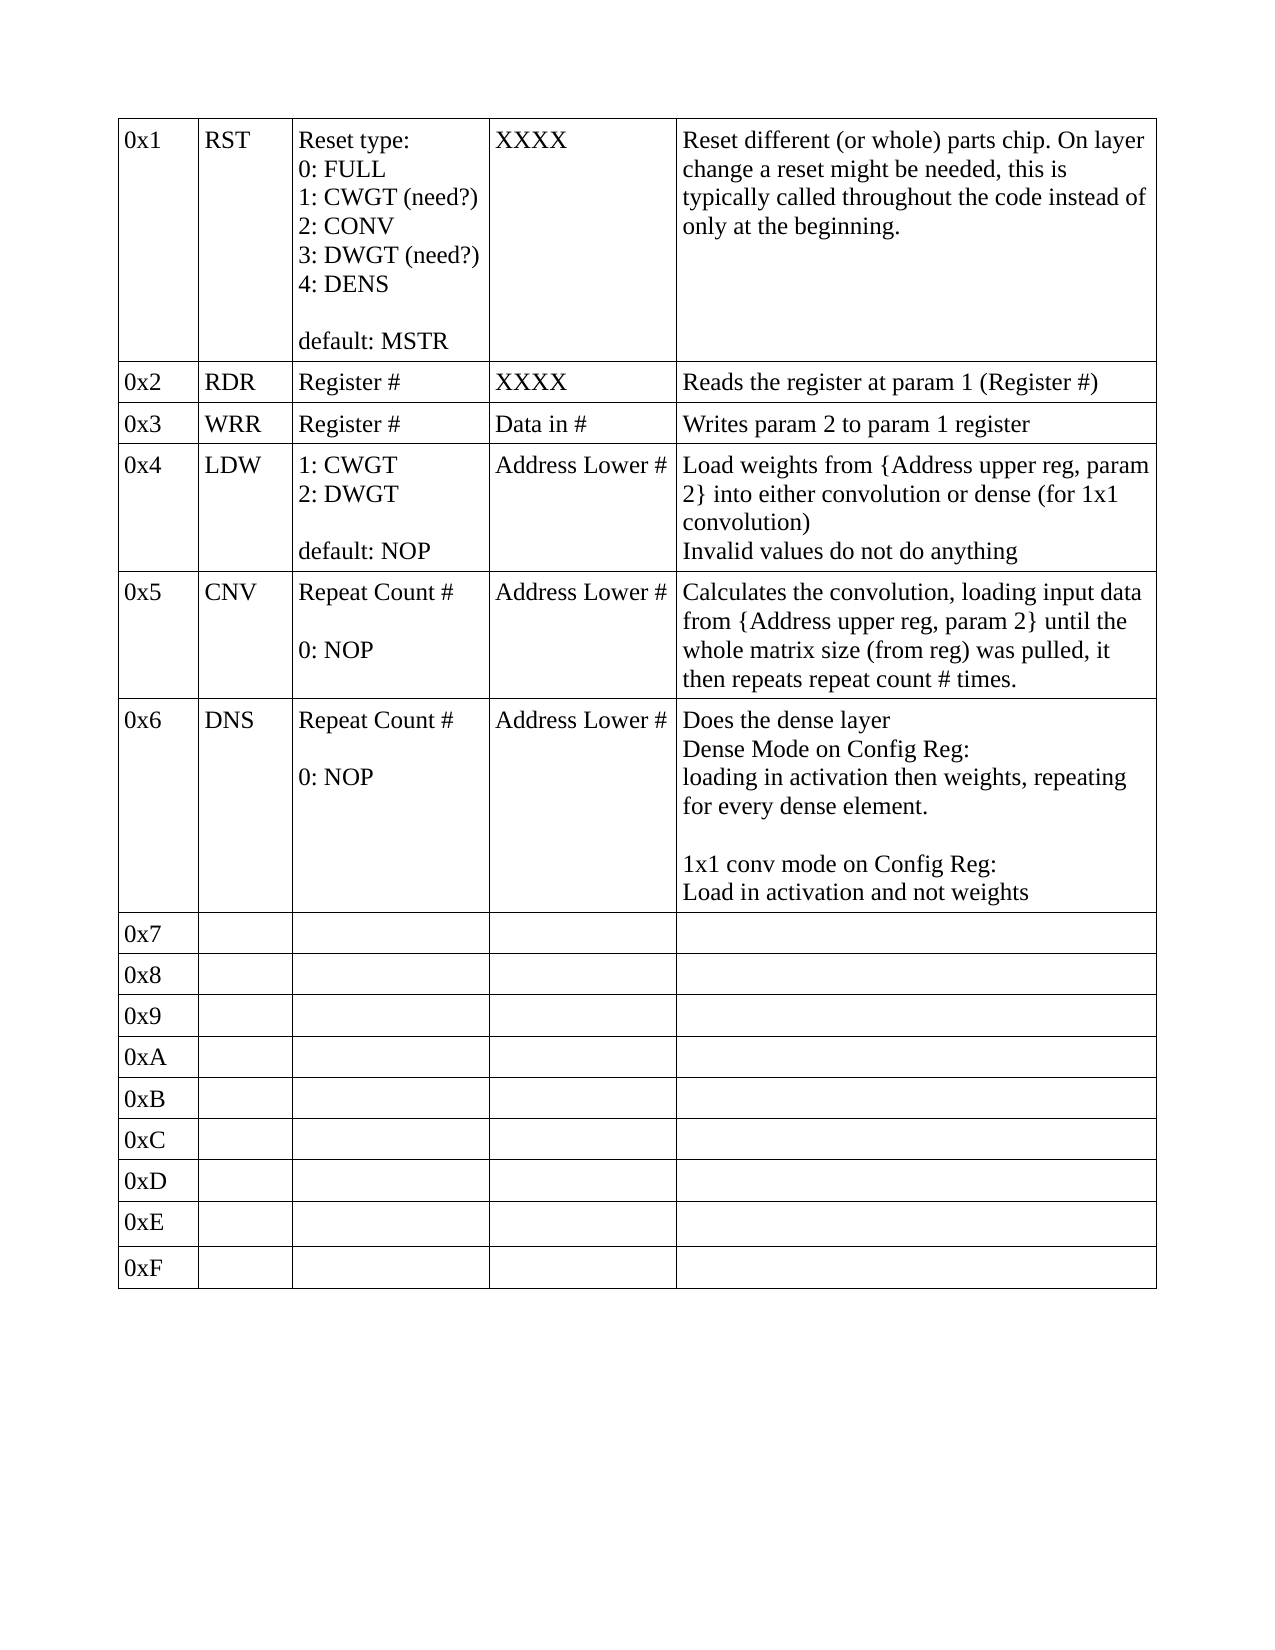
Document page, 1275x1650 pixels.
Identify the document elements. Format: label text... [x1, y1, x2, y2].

table_cell 0xA [119, 1037, 198, 1077]
table_cell [199, 1119, 292, 1159]
table_cell [677, 1160, 1156, 1201]
table_cell [293, 1202, 489, 1246]
table_cell [490, 1037, 676, 1077]
table_cell 0x7 [119, 913, 198, 953]
table_cell [490, 1119, 676, 1159]
table_cell Repeat Count # 0: NOP [293, 572, 489, 698]
table_cell Register # [293, 362, 489, 402]
table_cell [199, 1037, 292, 1077]
table_cell DNS [199, 699, 292, 912]
table_cell [490, 1078, 676, 1118]
table_cell [293, 913, 489, 953]
table_cell Calculates the convolution, loading input data from {Address upper reg, param 2} until the whole matrix size (from reg) was pulled, it then repeats repeat count # times. [677, 572, 1156, 698]
table_cell [677, 1037, 1156, 1077]
table_cell [677, 1119, 1156, 1159]
table_cell [293, 995, 489, 1036]
table_cell [677, 1078, 1156, 1118]
table_cell [293, 1160, 489, 1201]
table_cell [677, 995, 1156, 1036]
table_cell [490, 954, 676, 994]
table_cell XXXX [490, 362, 676, 402]
table_cell [293, 1247, 489, 1287]
table_cell [293, 1078, 489, 1118]
table_cell CNV [199, 572, 292, 698]
table_cell [293, 1037, 489, 1077]
table_cell WRR [199, 403, 292, 443]
table_cell 0xD [119, 1160, 198, 1201]
table_cell [199, 913, 292, 953]
table_cell Address Lower # [490, 699, 676, 912]
table_cell 1: CWGT 2: DWGT default: NOP [293, 444, 489, 571]
table_cell 0x5 [119, 572, 198, 698]
table_cell Reset different (or whole) parts chip. On layer change a reset might be needed, this is typically called throughout the code instead of only at the beginning. [677, 119, 1156, 361]
table_cell Address Lower # [490, 572, 676, 698]
table_cell LDW [199, 444, 292, 571]
table_cell Address Lower # [490, 444, 676, 571]
table_cell 0xB [119, 1078, 198, 1118]
table_cell [677, 1247, 1156, 1287]
table_cell [677, 954, 1156, 994]
table_cell 0xC [119, 1119, 198, 1159]
table_cell Repeat Count # 0: NOP [293, 699, 489, 912]
table_cell [490, 995, 676, 1036]
table_cell [199, 954, 292, 994]
table_cell [293, 954, 489, 994]
table_cell [677, 1202, 1156, 1246]
table_cell [199, 995, 292, 1036]
table_cell RDR [199, 362, 292, 402]
table_cell [199, 1160, 292, 1201]
table_cell 0xE [119, 1202, 198, 1246]
table_cell Writes param 2 to param 1 register [677, 403, 1156, 443]
table_cell [490, 1202, 676, 1246]
table_cell 0x1 [119, 119, 198, 361]
table_cell [199, 1247, 292, 1287]
table_cell XXXX [490, 119, 676, 361]
table_cell [293, 1119, 489, 1159]
table_cell Reset type: 0: FULL 1: CWGT (need?) 2: CONV 3: DWGT (need?) 4: DENS default: MSTR [293, 119, 489, 361]
table_cell [677, 913, 1156, 953]
table_cell Register # [293, 403, 489, 443]
table_cell 0x4 [119, 444, 198, 571]
table_cell Reads the register at param 1 (Register #) [677, 362, 1156, 402]
table_cell [490, 913, 676, 953]
table_cell 0x3 [119, 403, 198, 443]
table_cell [490, 1160, 676, 1201]
table_cell 0x8 [119, 954, 198, 994]
table_cell Does the dense layer Dense Mode on Config Reg: loading in activation then weights, repeating for every dense element. 1x1 conv mode on Config Reg: Load in activation and not weights [677, 699, 1156, 912]
table_cell RST [199, 119, 292, 361]
table_cell [199, 1078, 292, 1118]
table_cell Data in # [490, 403, 676, 443]
table_cell 0x6 [119, 699, 198, 912]
table_cell [490, 1247, 676, 1287]
table_cell 0xF [119, 1247, 198, 1287]
table_cell [199, 1202, 292, 1246]
table_cell 0x9 [119, 995, 198, 1036]
table_cell Load weights from {Address upper reg, param 2} into either convolution or dense (for 1x1 convolution) Invalid values do not do anything [677, 444, 1156, 571]
table_cell 0x2 [119, 362, 198, 402]
